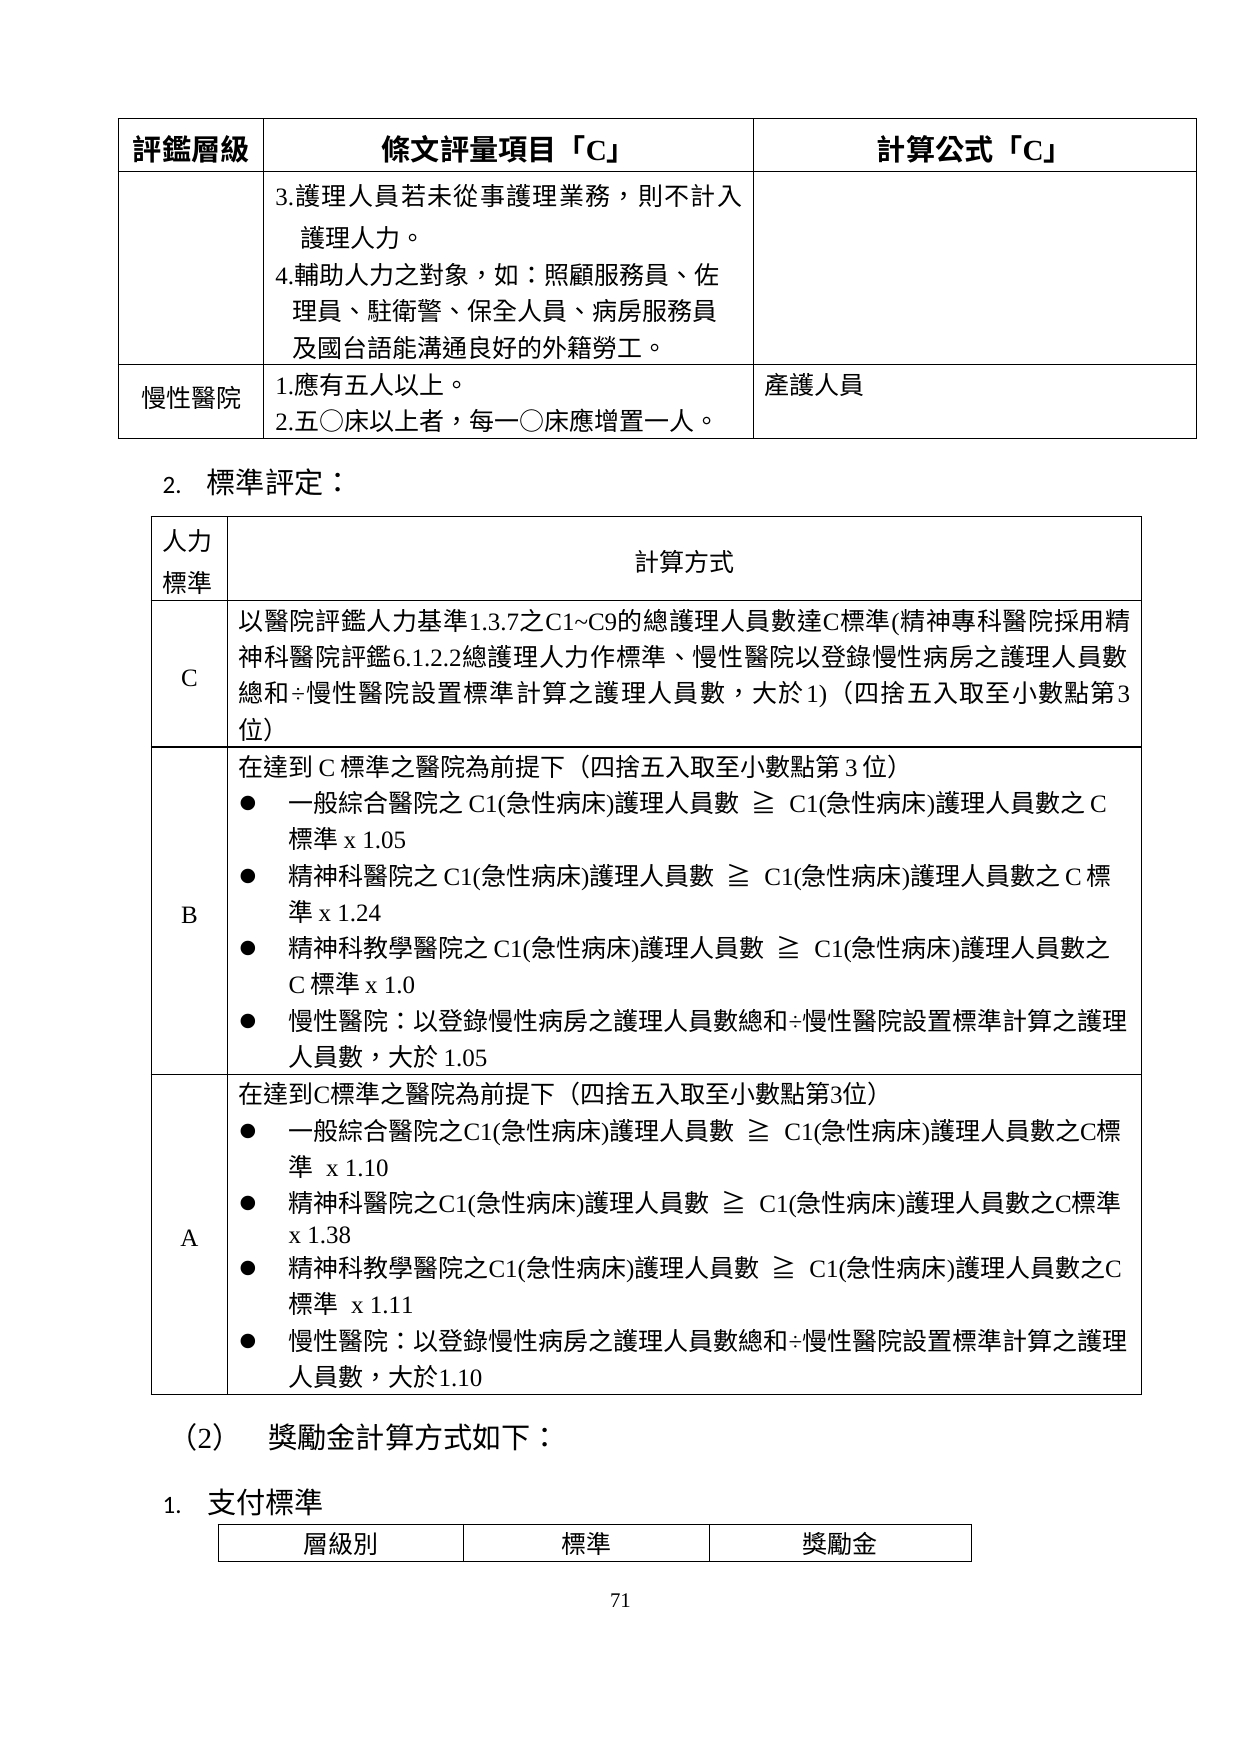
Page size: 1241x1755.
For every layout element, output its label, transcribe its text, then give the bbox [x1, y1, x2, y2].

table_cell C [152, 601, 227, 746]
table_header 人力 標準 [152, 517, 227, 600]
table_header 層級別 [219, 1525, 463, 1561]
list 獎勵金計算方式如下： [168, 1407, 1122, 1459]
table_header 獎勵金 [710, 1525, 971, 1561]
table_cell 1.應有五人以上。 2.五○床以上者，每一○床應增置一人。 [264, 365, 753, 438]
table_cell 慢性醫院 [119, 365, 263, 438]
table_cell [119, 172, 263, 364]
table_cell [754, 172, 1196, 364]
table_cell 在達到C標準之醫院為前提下（四捨五入取至小數點第3位） 一般綜合醫院之C1(急性病床)護理人員數 ≧ C1(急性病床)護理人員數之C標準 x 1.10 精神科醫院之C1(急性病床)護理人員數 ≧ C1(急性病床)護理人員數之C標準 x 1.38 精神科教學醫院之C1(急性病床)護理人員數 ≧ C1(急性病床)護理人員數之C標準 x 1.11 慢性醫院：以登錄慢性病房之護理人員數總和÷慢性醫院設置標準計算之護理人員數，大於1.10 [228, 1075, 1141, 1393]
table_cell A [152, 1075, 227, 1393]
table_header 計算方式 [228, 517, 1141, 600]
table_cell 在達到C標準之醫院為前提下（四捨五入取至小數點第3位） 一般綜合醫院之C1(急性病床)護理人員數 ≧ C1(急性病床)護理人員數之C標準x 1.05 精神科醫院之C1(急性病床)護理人員數 ≧ C1(急性病床)護理人員數之C標準x 1.24 精神科教學醫院之C1(急性病床)護理人員數 ≧ C1(急性病床)護理人員數之C標準x 1.0 慢性醫院：以登錄慢性病房之護理人員數總和÷慢性醫院設置標準計算之護理人員數，大於1.05 [228, 748, 1141, 1074]
table_header 標準 [464, 1525, 709, 1561]
list 標準評定： [162, 451, 1122, 503]
table_cell 以醫院評鑑人力基準1.3.7之C1~C9的總護理人員數達C標準(精神專科醫院採用精神科醫院評鑑6.1.2.2總護理人力作標準、慢性醫院以登錄慢性病房之護理人員數總和÷慢性醫院設置標準計算之護理人員數，大於1)（四捨五入取至小數點第3位） [228, 601, 1141, 746]
table_header 條文評量項目「C」 [264, 119, 753, 171]
list 支付標準 [162, 1472, 1122, 1524]
table_header 計算公式「C」 [754, 119, 1196, 171]
table_cell 產護人員 [754, 365, 1196, 438]
table_header 評鑑層級 [119, 119, 263, 171]
table_cell 3.護理人員若未從事護理業務，則不計入護理人力。 4.輔助人力之對象，如：照顧服務員、佐理員、駐衛警、保全人員、病房服務員及國台語能溝通良好的外籍勞工。 [264, 172, 753, 364]
table_cell B [152, 748, 227, 1074]
